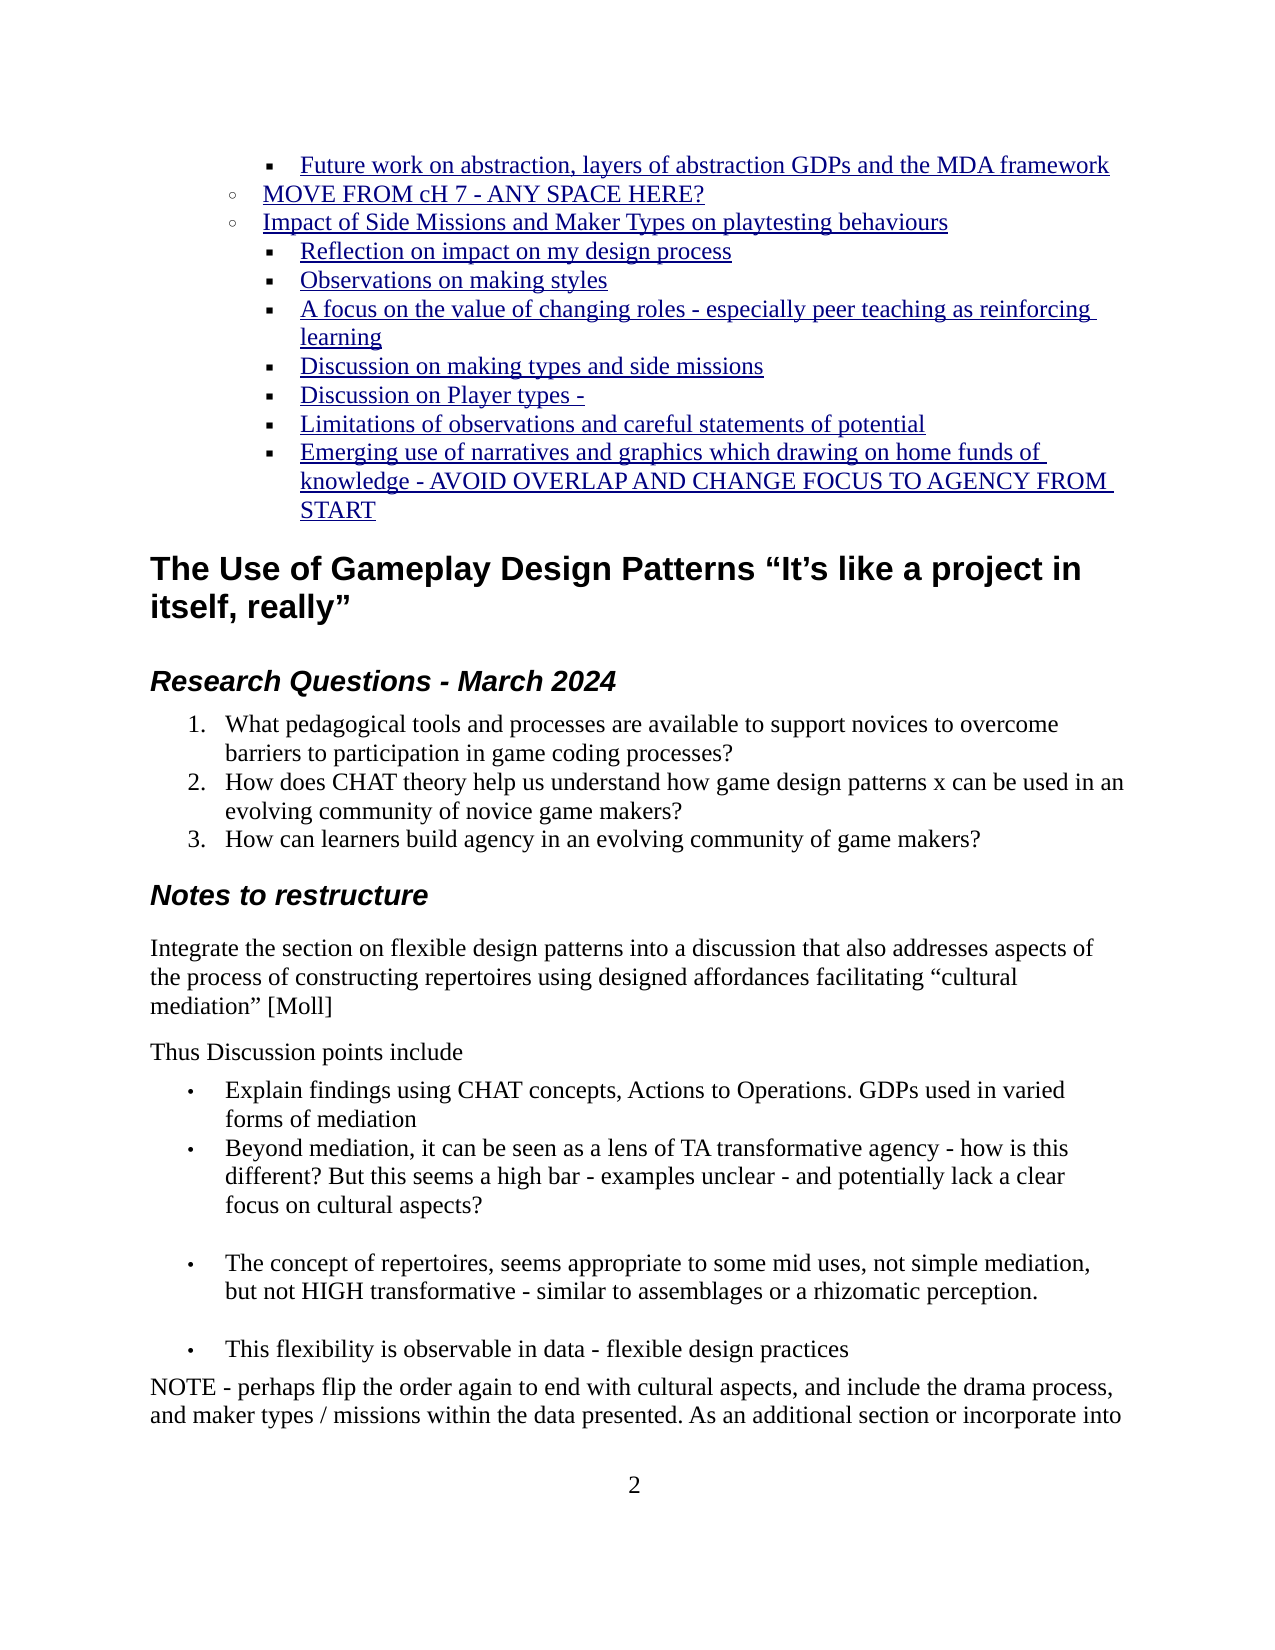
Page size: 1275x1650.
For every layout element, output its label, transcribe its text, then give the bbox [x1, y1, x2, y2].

list MOVE FROM cH 7 - ANY SPACE HERE? [225, 179, 1125, 207]
list This flexibility is observable in data - flexible design practices [187, 1334, 1125, 1363]
subtitle The Use of Gameplay Design Patterns “It’s like a project in itself, really” [150, 549, 1125, 626]
list What pedagogical tools and processes are available to support novices to overcome barriers to participation in game coding processes? [187, 709, 1125, 767]
list Discussion on making types and side missions [262, 351, 1125, 380]
list Observations on making styles [262, 265, 1125, 294]
list Emerging use of narratives and graphics which drawing on home funds of knowledge - AVOID OVERLAP AND CHANGE FOCUS TO AGENCY FROM START [262, 437, 1125, 524]
text Thus Discussion points include [150, 1037, 1125, 1066]
text Integrate the section on flexible design patterns into a discussion that also addresses aspects of the process of constructing repertoires using designed affordances facilitating “cultural mediation” [Moll] [150, 933, 1125, 1019]
list Explain findings using CHAT concepts, Actions to Operations. GDPs used in varied forms of mediation [187, 1075, 1125, 1133]
list Reflection on impact on my design process [262, 236, 1125, 265]
subtitle Research Questions - March 2024 [150, 663, 1125, 697]
text NOTE - perhaps flip the order again to end with cultural aspects, and include the drama process, and maker types / missions within the data presented. As an additional section or incorporate into [150, 1372, 1125, 1429]
list A focus on the value of changing roles - especially peer teaching as reinforcing learning [262, 294, 1125, 351]
subtitle Notes to restructure [150, 878, 1125, 912]
list Future work on abstraction, layers of abstraction GDPs and the MDA framework [262, 150, 1125, 179]
list Limitations of observations and careful statements of potential [262, 409, 1125, 437]
list Beyond mediation, it can be seen as a lens of TA transformative agency - how is this different? But this seems a high bar - examples unclear - and potentially lack a clear focus on cultural aspects? [187, 1133, 1125, 1248]
list Impact of Side Missions and Maker Types on playtesting behaviours [225, 207, 1125, 236]
list How can learners build agency in an evolving community of game makers? [187, 824, 1125, 853]
list Discussion on Player types - [262, 380, 1125, 409]
list The concept of repertoires, seems appropriate to some mid uses, not simple mediation, but not HIGH transformative - similar to assemblages or a rhizomatic perception. [187, 1248, 1125, 1334]
list How does CHAT theory help us understand how game design patterns x can be used in an evolving community of novice game makers? [187, 767, 1125, 824]
